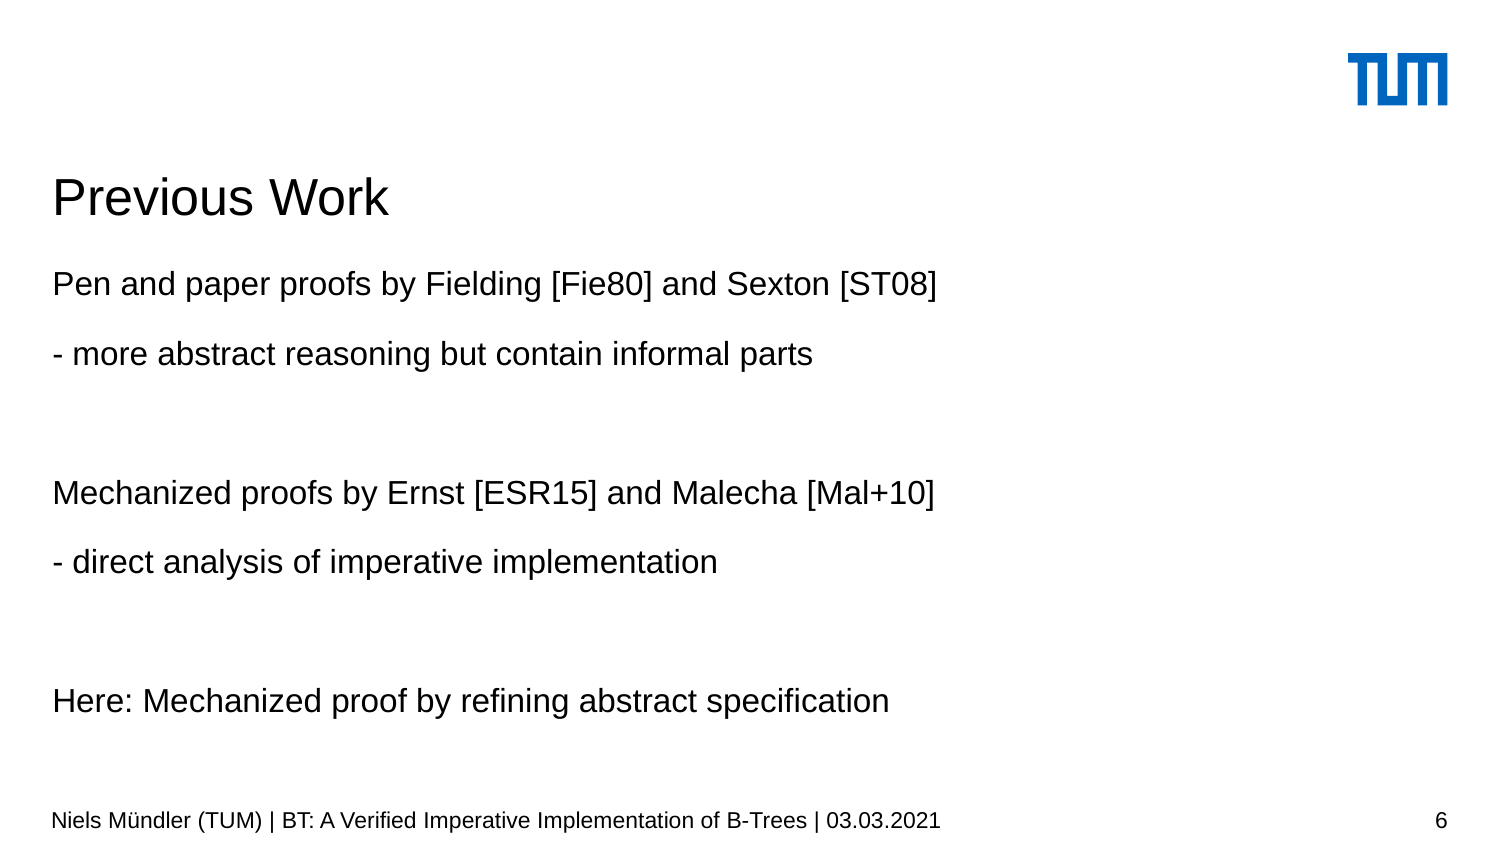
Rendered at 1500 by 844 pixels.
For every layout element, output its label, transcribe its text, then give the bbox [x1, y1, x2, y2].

title Previous Work [52, 159, 1449, 227]
list Pen and paper proofs by Fielding [Fie80] and Sexton [ST08] - more abstract reasoning but contain informal parts Mechanized proofs by Ernst [ESR15] and Malecha [Mal+10] - direct analysis of imperative implementation Here: Mechanized proof by refining abstract specification [52, 262, 1449, 771]
